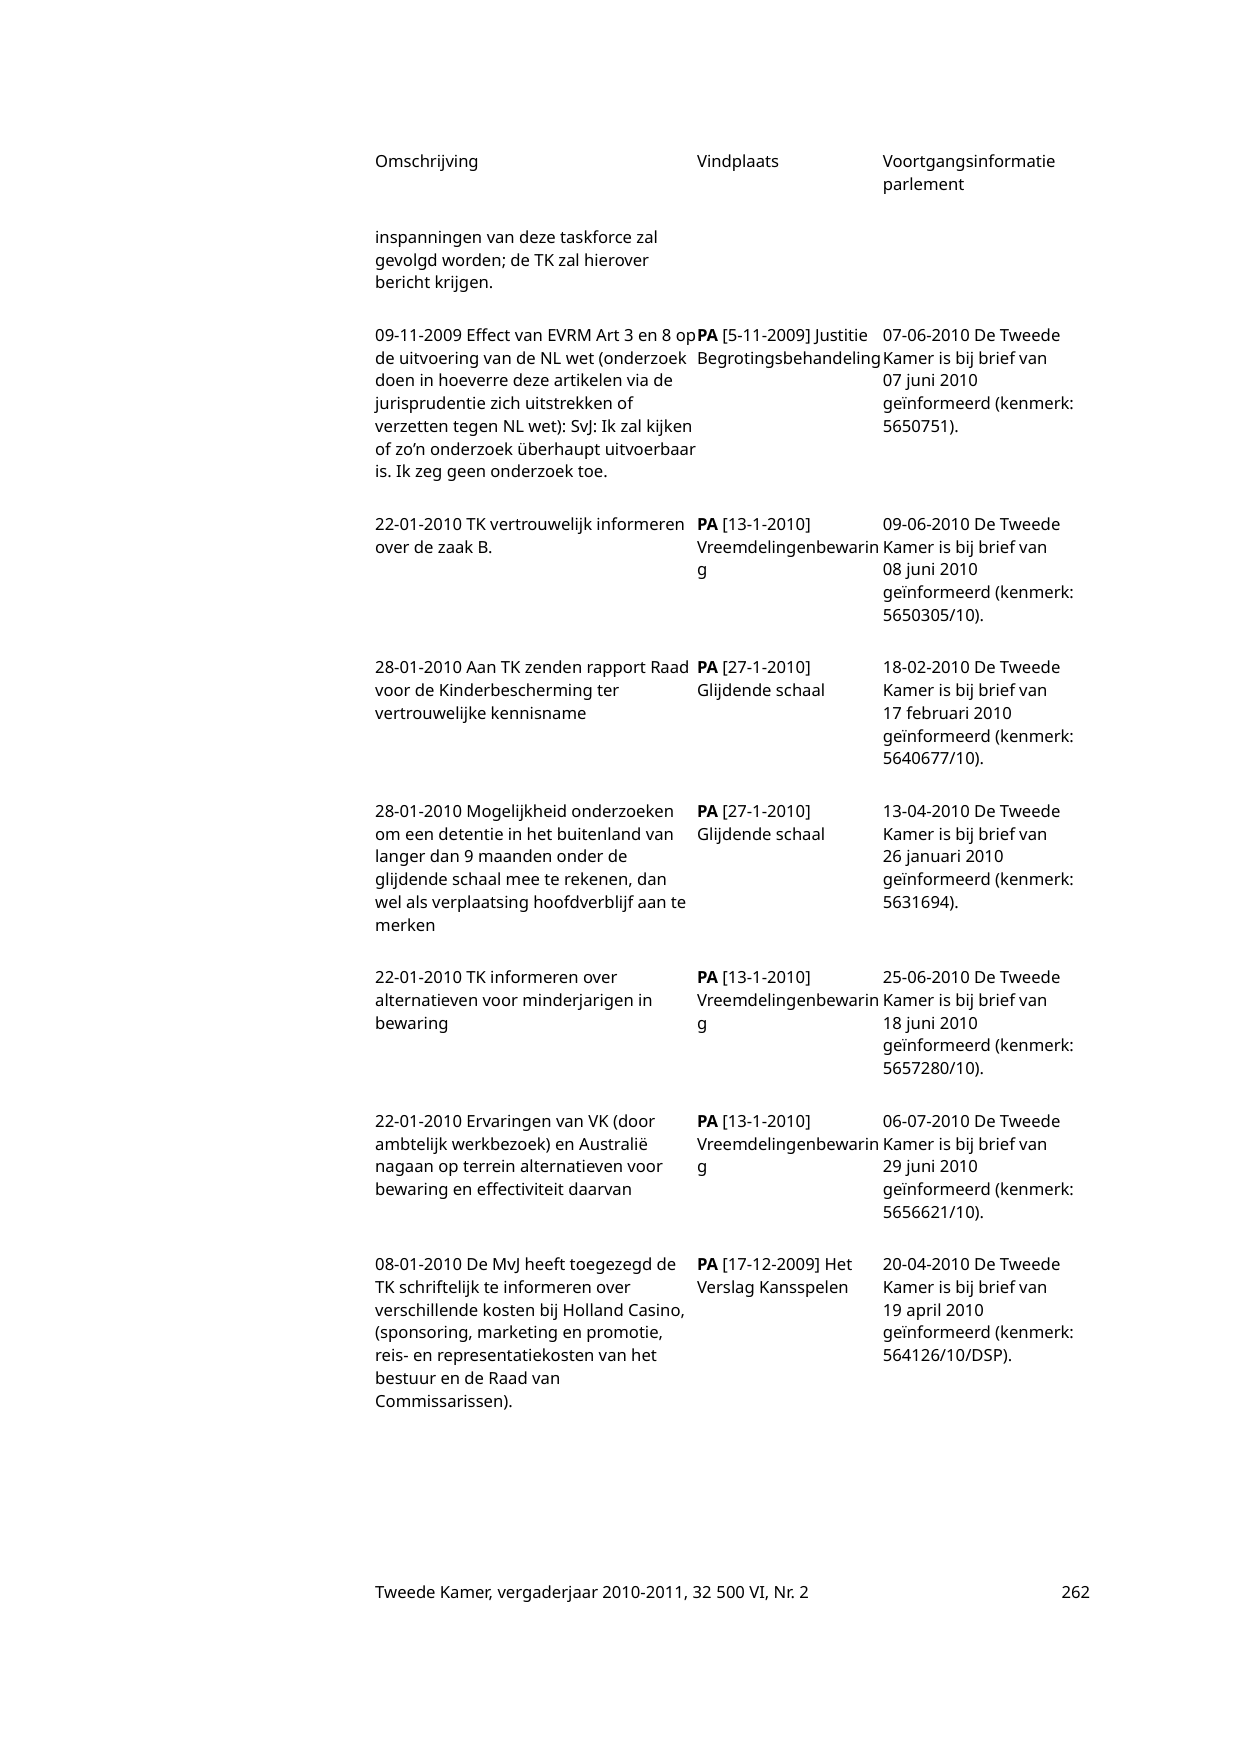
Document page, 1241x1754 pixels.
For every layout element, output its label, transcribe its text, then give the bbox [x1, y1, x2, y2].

table_cell PA [13-1-2010] Vreemdelingenbewaring [697, 1109, 883, 1253]
table_cell 06-07-2010 De Tweede Kamer is bij brief van 29 juni 2010 geïnformeerd (kenmerk: 5656621/10). [883, 1109, 1090, 1253]
table_cell 28-01-2010 Mogelijkheid onderzoeken om een detentie in het buitenland van langer dan 9 maanden onder de glijdende schaal mee te rekenen, dan wel als verplaatsing hoofdverblijf aan te merken [375, 800, 697, 966]
table_cell [883, 225, 1090, 323]
table_header Voortgangsinformatie parlement [883, 150, 1090, 225]
table_cell 09-11-2009 Effect van EVRM Art 3 en 8 op de uitvoering van de NL wet (onderzoek doen in hoeverre deze artikelen via de jurisprudentie zich uitstrekken of verzetten tegen NL wet): SvJ: Ik zal kijken of zo’n onderzoek überhaupt uitvoerbaar is. Ik zeg geen onderzoek toe. [375, 324, 697, 512]
table_cell 18-02-2010 De Tweede Kamer is bij brief van 17 februari 2010 geïnformeerd (kenmerk: 5640677/10). [883, 656, 1090, 799]
table_cell 07-06-2010 De Tweede Kamer is bij brief van 07 juni 2010 geïnformeerd (kenmerk: 5650751). [883, 324, 1090, 512]
table_header Omschrijving [375, 150, 697, 225]
table_cell PA [5-11-2009] Justitie Begrotingsbehandeling [697, 324, 883, 512]
table_cell inspanningen van deze taskforce zal gevolgd worden; de TK zal hierover bericht krijgen. [375, 225, 697, 323]
table_cell 08-01-2010 De MvJ heeft toegezegd de TK schriftelijk te informeren over verschillende kosten bij Holland Casino, (sponsoring, marketing en promotie, reis- en representatiekosten van het bestuur en de Raad van Commissarissen). [375, 1253, 697, 1442]
table_header Vindplaats [697, 150, 883, 225]
table_cell PA [17-12-2009] Het Verslag Kansspelen [697, 1253, 883, 1442]
table_cell PA [27-1-2010] Glijdende schaal [697, 800, 883, 966]
table_cell 22-01-2010 TK vertrouwelijk informeren over de zaak B. [375, 513, 697, 656]
table_cell 28-01-2010 Aan TK zenden rapport Raad voor de Kinderbescherming ter vertrouwelijke kennisname [375, 656, 697, 799]
table_cell 20-04-2010 De Tweede Kamer is bij brief van 19 april 2010 geïnformeerd (kenmerk: 564126/10/DSP). [883, 1253, 1090, 1442]
table_cell PA [13-1-2010] Vreemdelingenbewaring [697, 513, 883, 656]
table_cell PA [13-1-2010] Vreemdelingenbewaring [697, 966, 883, 1109]
table_cell 25-06-2010 De Tweede Kamer is bij brief van 18 juni 2010 geïnformeerd (kenmerk: 5657280/10). [883, 966, 1090, 1109]
table_cell 22-01-2010 TK informeren over alternatieven voor minderjarigen in bewaring [375, 966, 697, 1109]
table_cell [697, 225, 883, 323]
table_cell 13-04-2010 De Tweede Kamer is bij brief van 26 januari 2010 geïnformeerd (kenmerk: 5631694). [883, 800, 1090, 966]
table_cell 22-01-2010 Ervaringen van VK (door ambtelijk werkbezoek) en Australië nagaan op terrein alternatieven voor bewaring en effectiviteit daarvan [375, 1109, 697, 1253]
table_cell PA [27-1-2010] Glijdende schaal [697, 656, 883, 799]
table_cell 09-06-2010 De Tweede Kamer is bij brief van 08 juni 2010 geïnformeerd (kenmerk: 5650305/10). [883, 513, 1090, 656]
